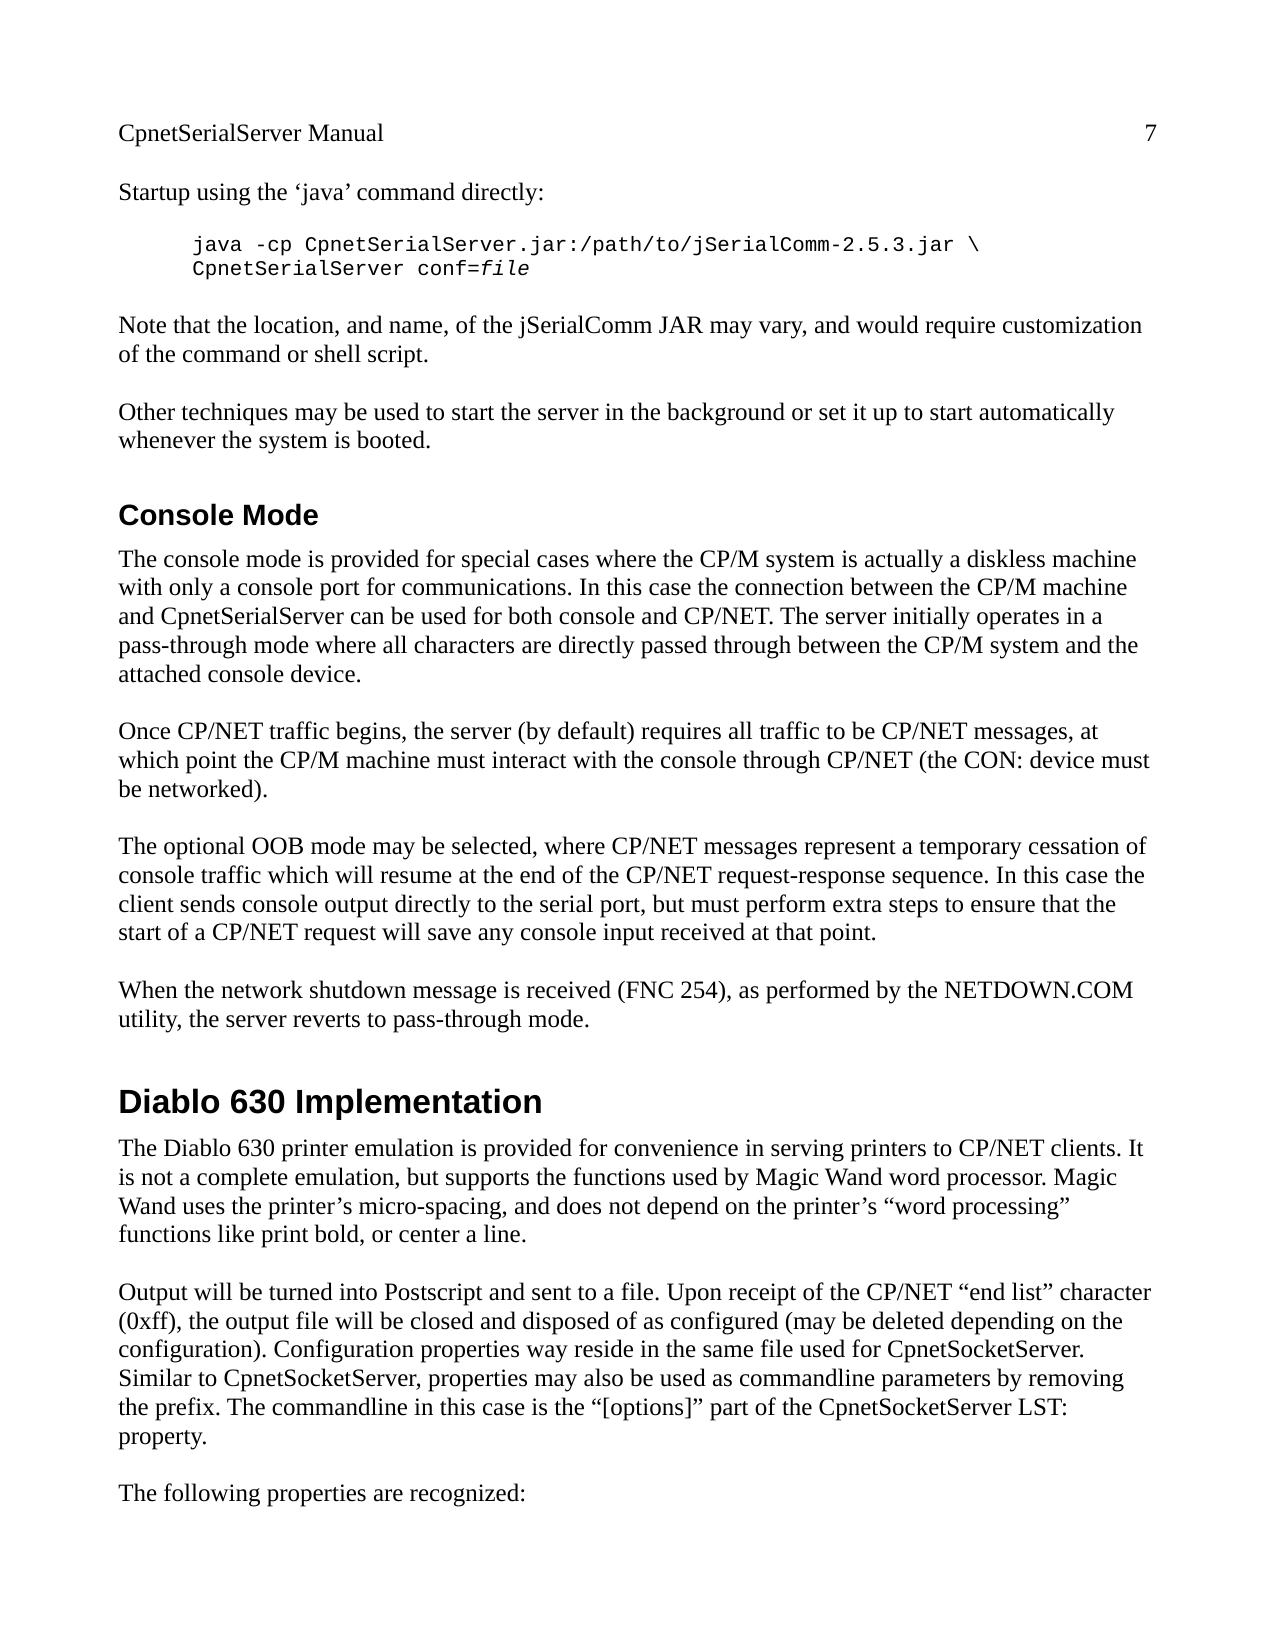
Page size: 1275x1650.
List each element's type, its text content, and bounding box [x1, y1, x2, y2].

text Other techniques may be used to start the server in the background or set it up to start automatically whenever the system is booted. [118, 397, 1157, 454]
subtitle Diablo 630 Implementation [118, 1082, 1157, 1121]
text The optional OOB mode may be selected, where CP/NET messages represent a temporary cessation of console traffic which will resume at the end of the CP/NET request-response sequence. In this case the client sends console output directly to the serial port, but must perform extra steps to ensure that the start of a CP/NET request will save any console input received at that point. [118, 831, 1157, 946]
text Note that the location, and name, of the jSerialComm JAR may vary, and would require customization of the command or shell script. [118, 310, 1157, 368]
text The console mode is provided for special cases where the CP/M system is actually a diskless machine with only a console port for communications. In this case the connection between the CP/M machine and CpnetSerialServer can be used for both console and CP/NET. The server initially operates in a pass-through mode where all characters are directly passed through between the CP/M system and the attached console device. [118, 544, 1157, 687]
text Once CP/NET traffic begins, the server (by default) requires all traffic to be CP/NET messages, at which point the CP/M machine must interact with the console through CP/NET (the CON: device must be networked). [118, 716, 1157, 802]
text Output will be turned into Postscript and sent to a file. Upon receipt of the CP/NET “end list” character (0xff), the output file will be closed and disposed of as configured (may be deleted depending on the configuration). Configuration properties way reside in the same file used for CpnetSocketServer. Similar to CpnetSocketServer, properties may also be used as commandline parameters by removing the prefix. The commandline in this case is the “[options]” part of the CpnetSocketServer LST: property. [118, 1277, 1157, 1449]
subtitle Console Mode [118, 497, 1157, 531]
text Startup using the ‘java’ command directly: [118, 177, 1157, 206]
text java -cp CpnetSerialServer.jar:/path/to/jSerialComm-2.5.3.jar \ CpnetSerialServer conf=file [192, 234, 1157, 282]
text The following properties are recognized: [118, 1478, 1157, 1507]
text The Diablo 630 printer emulation is provided for convenience in serving printers to CP/NET clients. It is not a complete emulation, but supports the functions used by Magic Wand word processor. Magic Wand uses the printer’s micro-spacing, and does not depend on the printer’s “word processing” functions like print bold, or center a line. [118, 1133, 1157, 1248]
text When the network shutdown message is received (FNC 254), as performed by the NETDOWN.COM utility, the server reverts to pass-through mode. [118, 975, 1157, 1032]
